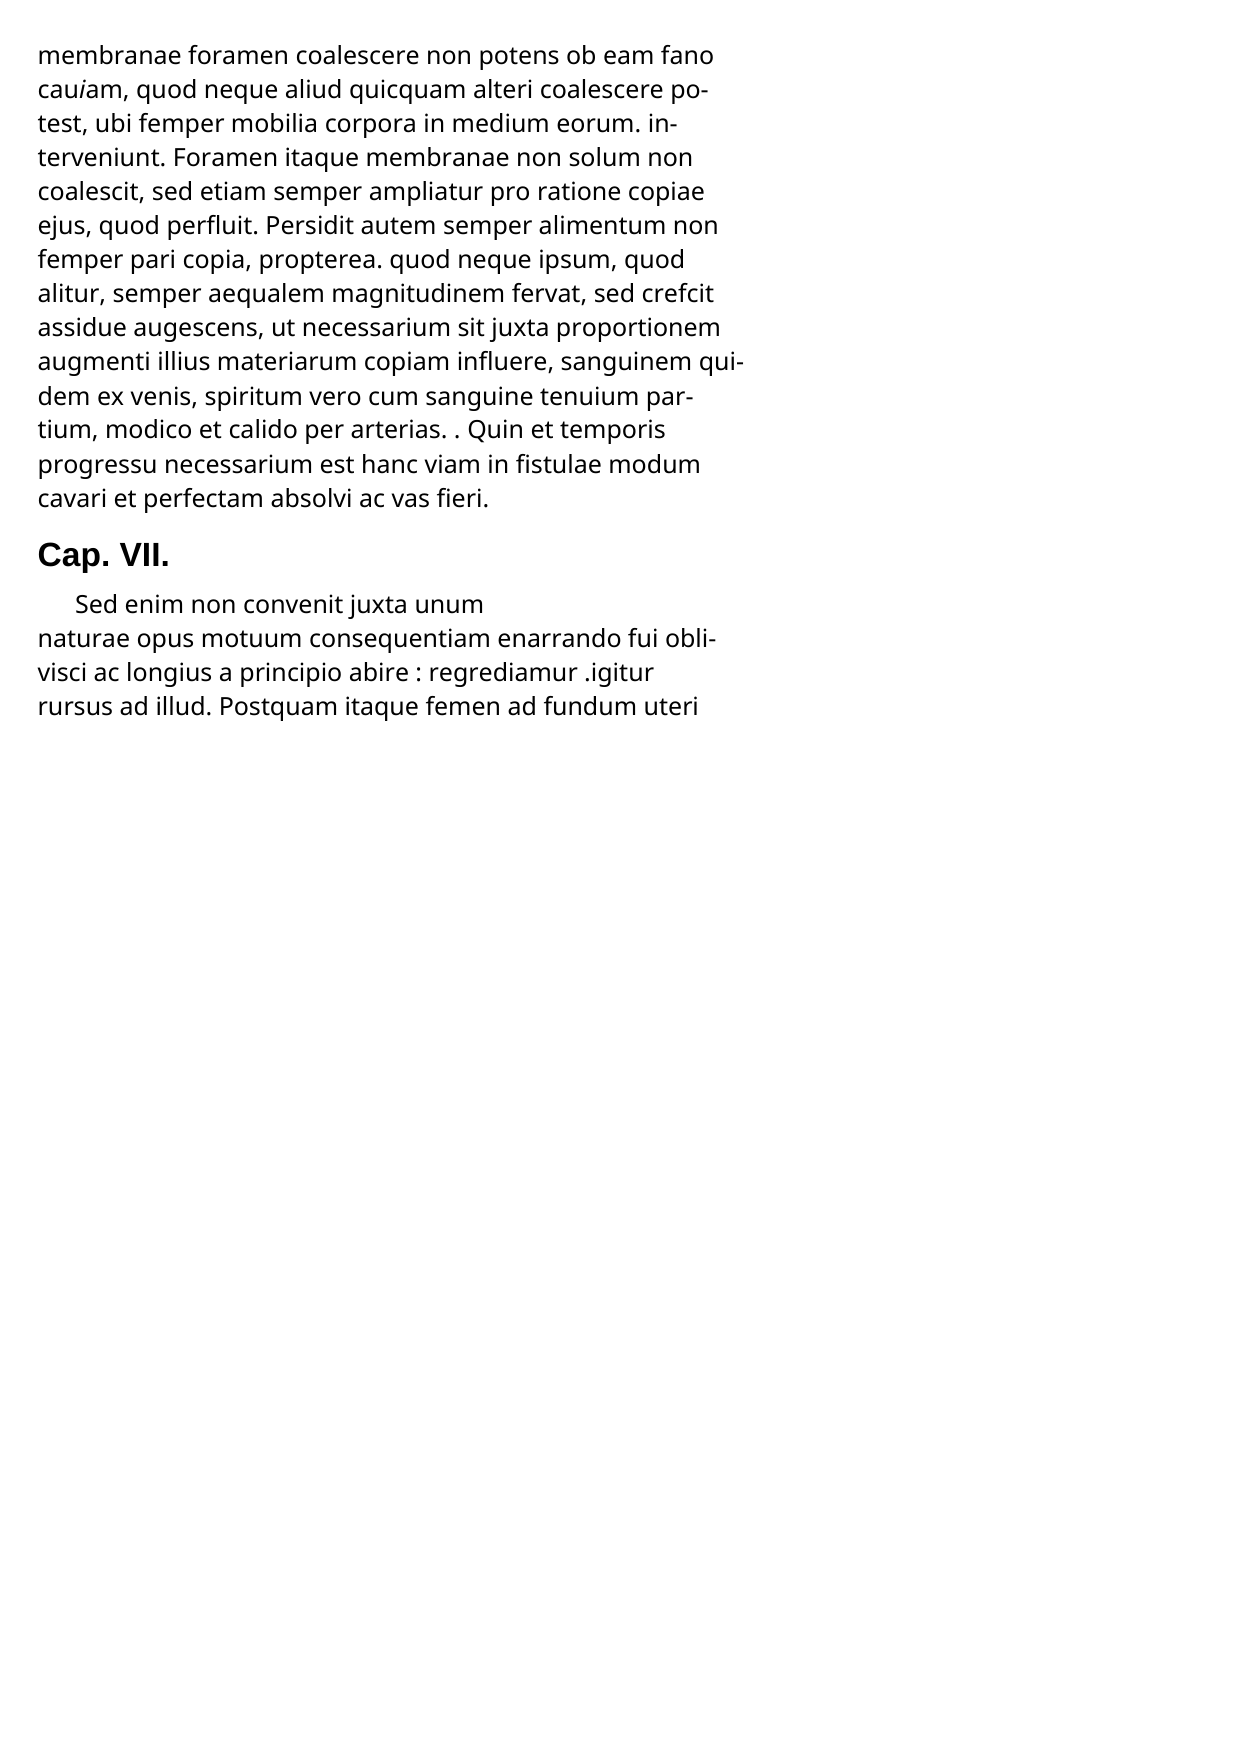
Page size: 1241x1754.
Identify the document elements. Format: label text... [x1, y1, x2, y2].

text Sed enim non convenit juxta unum naturae opus motuum consequentiam enarrando fui obli- visci ac longius a principio abire : regrediamur .igitur rursus ad illud. Postquam itaque femen ad fundum uteri [37, 586, 1203, 723]
subtitle Cap. VII. [37, 535, 1203, 574]
text membranae foramen coalescere non potens ob eam fano cauiam, quod neque aliud quicquam alteri coalescere po- test, ubi femper mobilia corpora in medium eorum. in- terveniunt. Foramen itaque membranae non solum non coalescit, sed etiam semper ampliatur pro ratione copiae ejus, quod perfluit. Persidit autem semper alimentum non femper pari copia, propterea. quod neque ipsum, quod alitur, semper aequalem magnitudinem fervat, sed crefcit assidue augescens, ut necessarium sit juxta proportionem augmenti illius materiarum copiam influere, sanguinem qui- dem ex venis, spiritum vero cum sanguine tenuium par- tium, modico et calido per arterias. . Quin et temporis progressu necessarium est hanc viam in fistulae modum cavari et perfectam absolvi ac vas fieri. [37, 37, 1203, 514]
